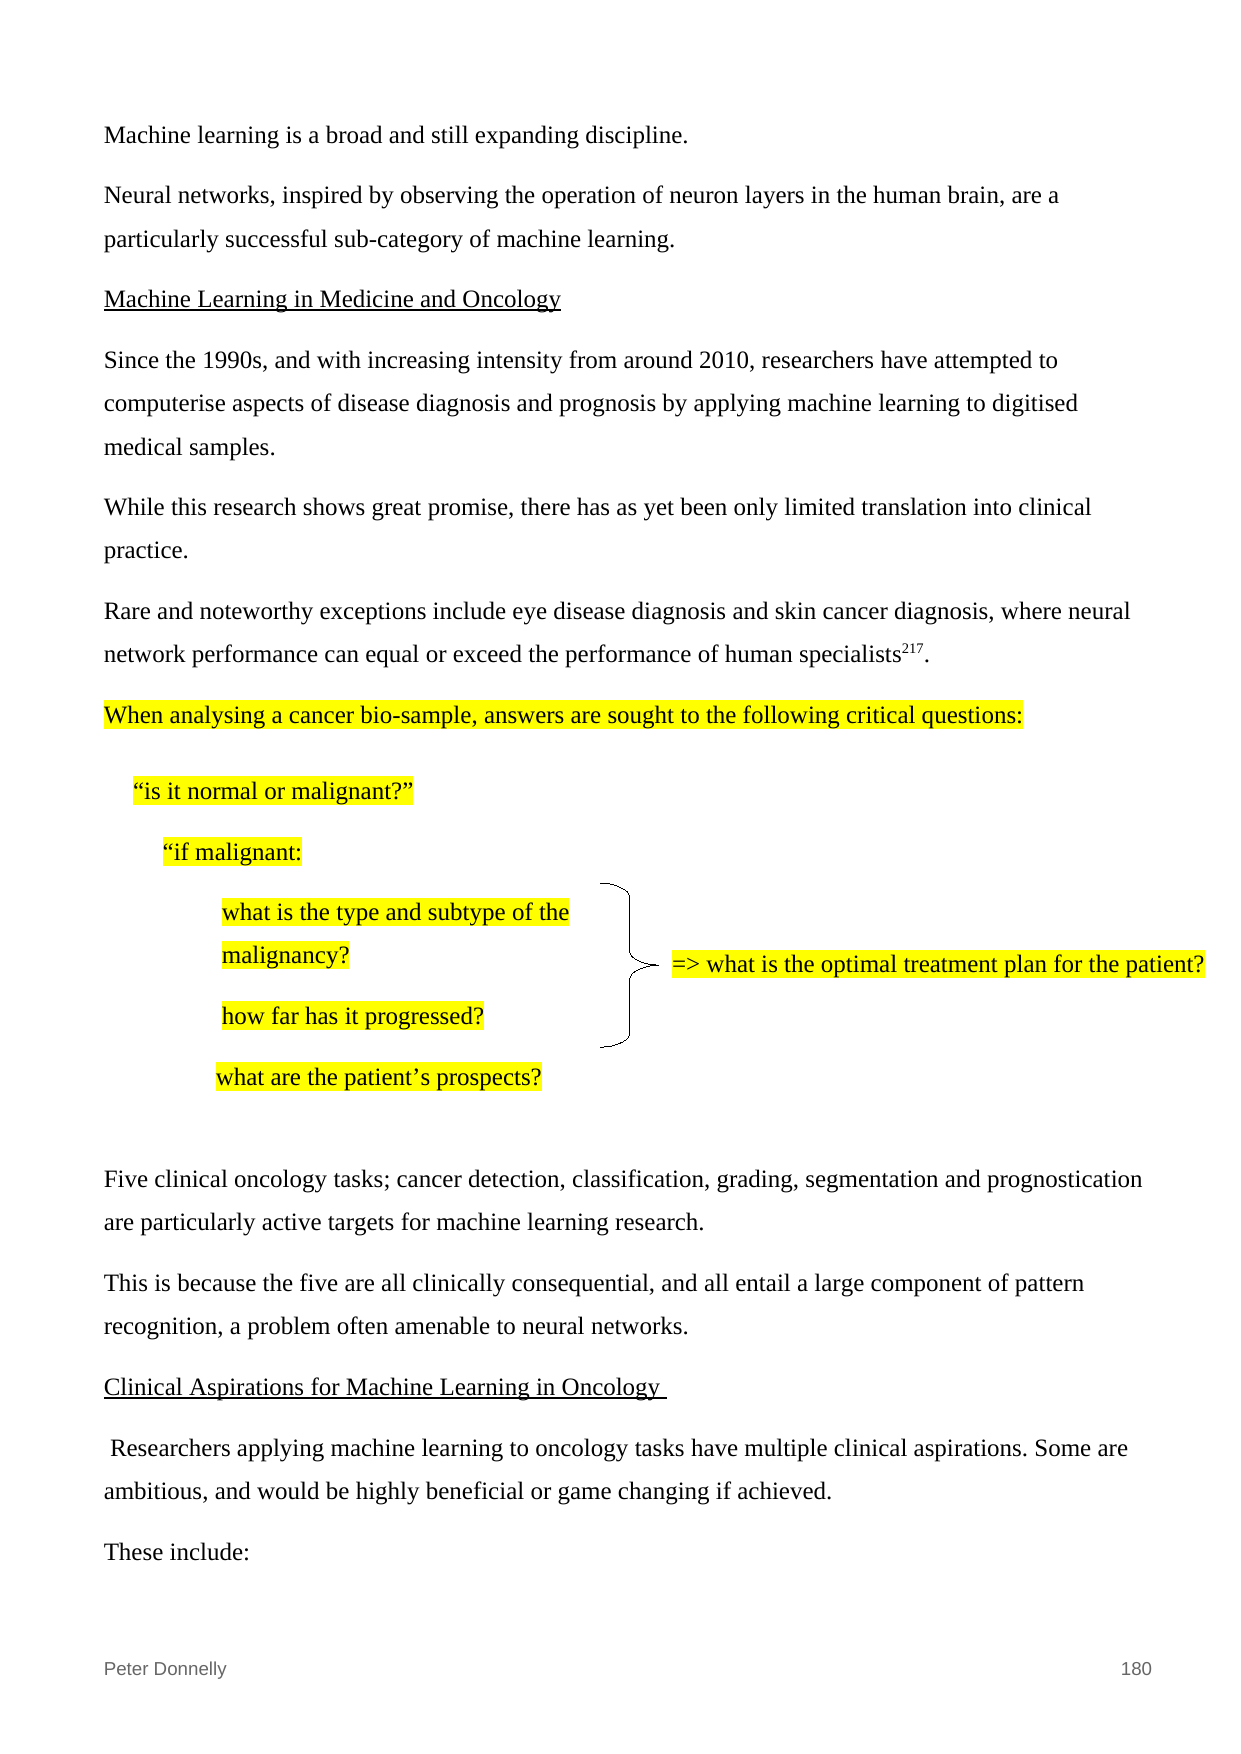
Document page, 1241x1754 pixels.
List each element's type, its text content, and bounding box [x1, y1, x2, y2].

text Since the 1990s, and with increasing intensity from around 2010, researchers have attempted to computerise aspects of disease diagnosis and prognosis by applying machine learning to digitised medical samples. [103, 345, 1146, 460]
table_header “is it normal or malignant?” [104, 767, 642, 828]
table_cell what are the patient’s prospects? [104, 1053, 642, 1114]
table_cell what is the type and subtype of the malignancy? how far has it progressed? [104, 889, 642, 1053]
text Neural networks, inspired by observing the operation of neuron layers in the human brain, are a particularly successful sub-category of machine learning. [103, 181, 1146, 252]
table_cell [642, 1053, 1225, 1114]
text While this research shows great promise, there has as yet been only limited translation into clinical practice. [103, 492, 1146, 564]
text Machine learning is a broad and still expanding discipline. [103, 120, 1146, 148]
text Machine Learning in Medicine and Oncology [103, 284, 1146, 313]
table_header [642, 767, 1225, 828]
table_cell “if malignant: [104, 828, 642, 889]
text Researchers applying machine learning to oncology tasks have multiple clinical aspirations. Some are ambitious, and would be highly beneficial or game changing if achieved. [103, 1433, 1146, 1505]
text Five clinical oncology tasks; cancer detection, classification, grading, segmentation and prognostication are particularly active targets for machine learning research. [103, 1164, 1146, 1236]
table_cell [642, 828, 1225, 889]
text Rare and noteworthy exceptions include eye disease diagnosis and skin cancer diagnosis, where neural network performance can equal or exceed the performance of human specialists. [103, 596, 1146, 668]
text When analysing a cancer bio-sample, answers are sought to the following critical questions: [103, 700, 1146, 729]
table_cell => what is the optimal treatment plan for the patient? [642, 889, 1225, 1053]
text This is because the five are all clinically consequential, and all entail a large component of pattern recognition, a problem often amenable to neural networks. [103, 1268, 1146, 1340]
text Clinical Aspirations for Machine Learning in Oncology [103, 1372, 1146, 1401]
text These include: [103, 1537, 1146, 1566]
